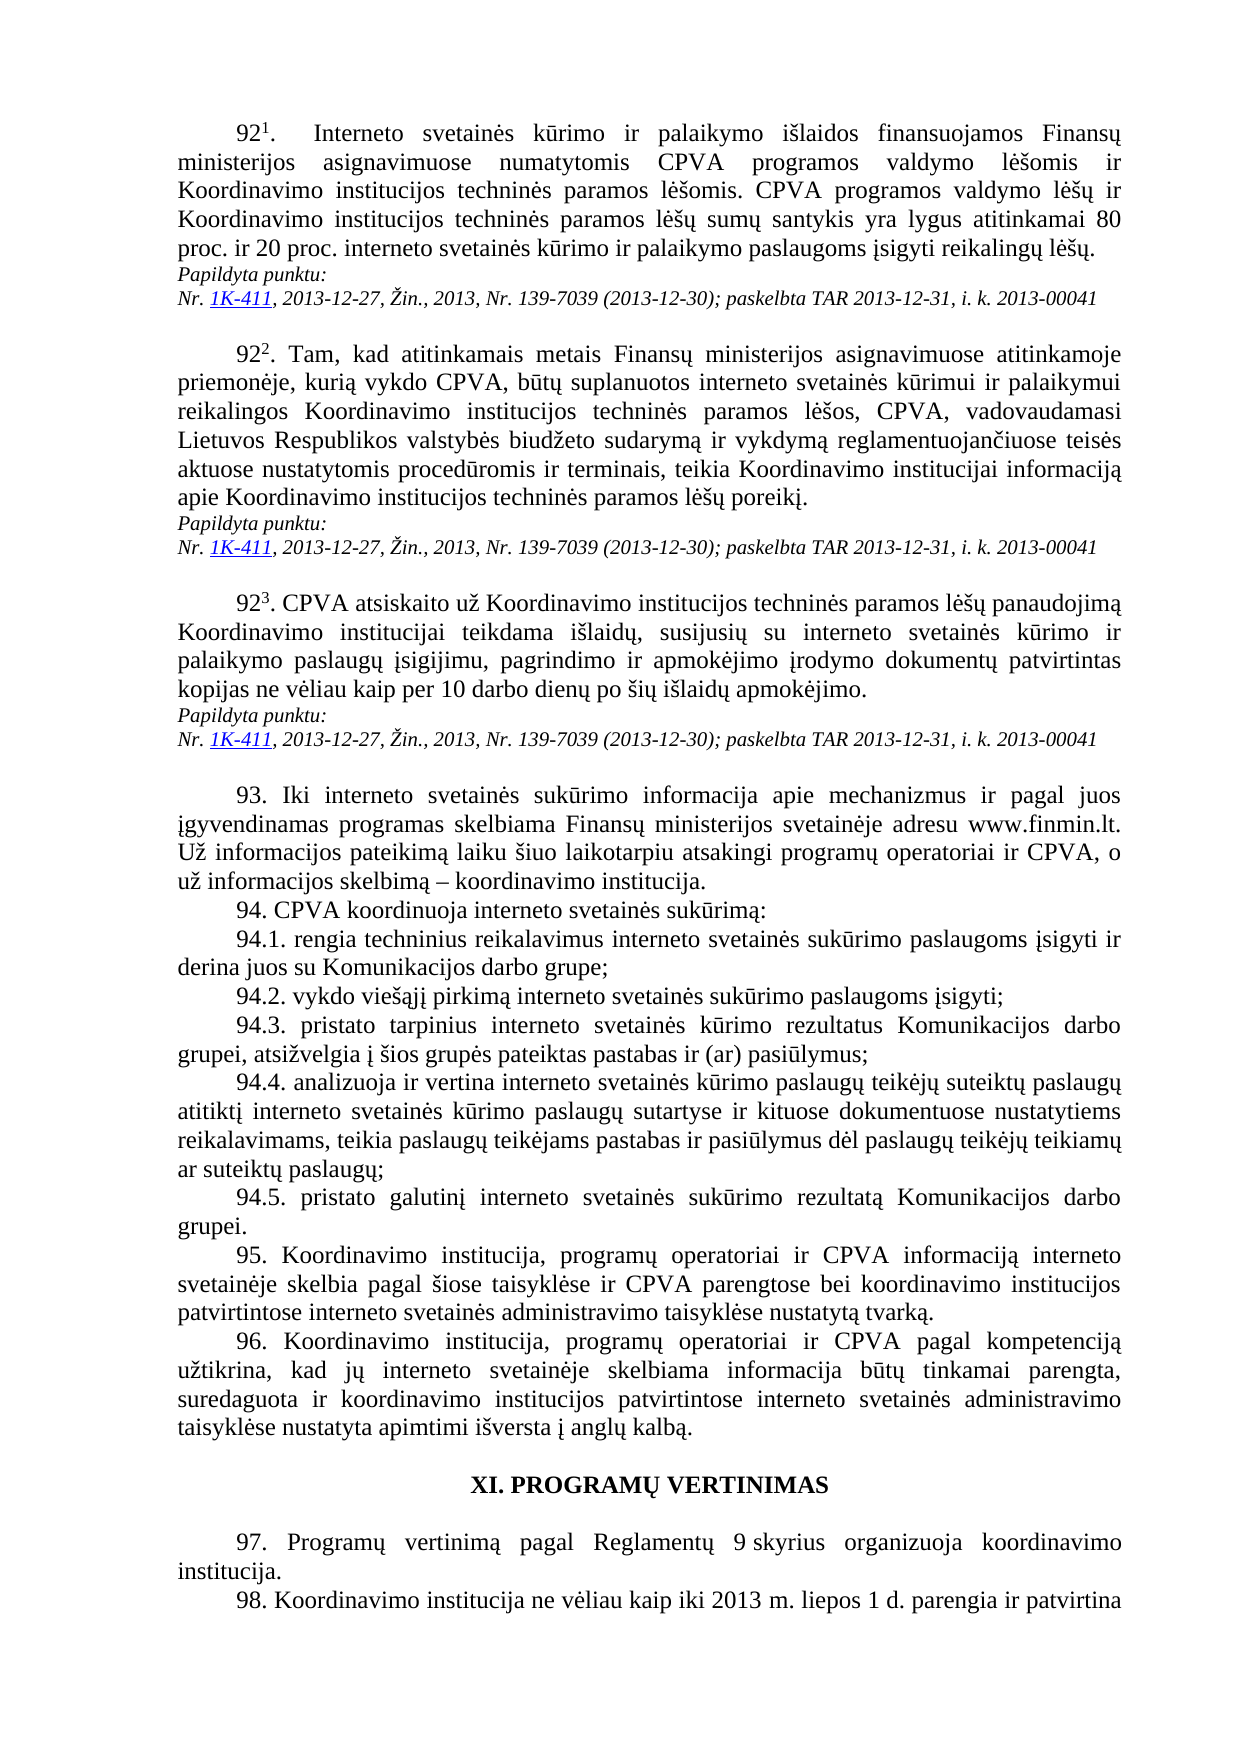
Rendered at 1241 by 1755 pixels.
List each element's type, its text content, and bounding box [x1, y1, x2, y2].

text 94.5. pristato galutinį interneto svetainės sukūrimo rezultatą Komunikacijos darbo grupei. [177, 1182, 1122, 1240]
text Papildyta punktu: [177, 703, 1122, 727]
text 94.3. pristato tarpinius interneto svetainės kūrimo rezultatus Komunikacijos darbo grupei, atsižvelgia į šios grupės pateiktas pastabas ir (ar) pasiūlymus; [177, 1010, 1122, 1067]
text 96. Koordinavimo institucija, programų operatoriai ir CPVA pagal kompetenciją užtikrina, kad jų interneto svetainėje skelbiama informacija būtų tinkamai parengta, suredaguota ir koordinavimo institucijos patvirtintose interneto svetainės administravimo taisyklėse nustatyta apimtimi išversta į anglų kalbą. [177, 1326, 1122, 1441]
text Nr. 1K-411, 2013-12-27, Žin., 2013, Nr. 139-7039 (2013-12-30); paskelbta TAR 2013-12-31, i. k. 2013-00041 [177, 727, 1122, 751]
text 93. Iki interneto svetainės sukūrimo informacija apie mechanizmus ir pagal juos įgyvendinamas programas skelbiama Finansų ministerijos svetainėje adresu www.finmin.lt. Už informacijos pateikimą laiku šiuo laikotarpiu atsakingi programų operatoriai ir CPVA, o už informacijos skelbimą – koordinavimo institucija. [177, 780, 1122, 895]
text 923. CPVA atsiskaito už Koordinavimo institucijos techninės paramos lėšų panaudojimą Koordinavimo institucijai teikdama išlaidų, susijusių su interneto svetainės kūrimo ir palaikymo paslaugų įsigijimu, pagrindimo ir apmokėjimo įrodymo dokumentų patvirtintas kopijas ne vėliau kaip per 10 darbo dienų po šių išlaidų apmokėjimo. [177, 588, 1122, 703]
text 94.1. rengia techninius reikalavimus interneto svetainės sukūrimo paslaugoms įsigyti ir derina juos su Komunikacijos darbo grupe; [177, 924, 1122, 981]
text XI. PROGRAMŲ VERTINIMAS [177, 1470, 1122, 1499]
text Nr. 1K-411, 2013-12-27, Žin., 2013, Nr. 139-7039 (2013-12-30); paskelbta TAR 2013-12-31, i. k. 2013-00041 [177, 535, 1122, 559]
text 922. Tam, kad atitinkamais metais Finansų ministerijos asignavimuose atitinkamoje priemonėje, kurią vykdo CPVA, būtų suplanuotos interneto svetainės kūrimui ir palaikymui reikalingos Koordinavimo institucijos techninės paramos lėšos, CPVA, vadovaudamasi Lietuvos Respublikos valstybės biudžeto sudarymą ir vykdymą reglamentuojančiuose teisės aktuose nustatytomis procedūromis ir terminais, teikia Koordinavimo institucijai informaciją apie Koordinavimo institucijos techninės paramos lėšų poreikį. [177, 339, 1122, 511]
text 95. Koordinavimo institucija, programų operatoriai ir CPVA informaciją interneto svetainėje skelbia pagal šiose taisyklėse ir CPVA parengtose bei koordinavimo institucijos patvirtintose interneto svetainės administravimo taisyklėse nustatytą tvarką. [177, 1240, 1122, 1326]
text 94. CPVA koordinuoja interneto svetainės sukūrimą: [177, 895, 1122, 924]
text 98. Koordinavimo institucija ne vėliau kaip iki 2013 m. liepos 1 d. parengia ir patvirtina [177, 1585, 1122, 1614]
text 921. Interneto svetainės kūrimo ir palaikymo išlaidos finansuojamos Finansų ministerijos asignavimuose numatytomis CPVA programos valdymo lėšomis ir Koordinavimo institucijos techninės paramos lėšomis. CPVA programos valdymo lėšų ir Koordinavimo institucijos techninės paramos lėšų sumų santykis yra lygus atitinkamai 80 proc. ir 20 proc. interneto svetainės kūrimo ir palaikymo paslaugoms įsigyti reikalingų lėšų. [177, 118, 1122, 262]
text Papildyta punktu: [177, 511, 1122, 535]
text Papildyta punktu: [177, 262, 1122, 286]
text Nr. 1K-411, 2013-12-27, Žin., 2013, Nr. 139-7039 (2013-12-30); paskelbta TAR 2013-12-31, i. k. 2013-00041 [177, 286, 1122, 310]
text 97. Programų vertinimą pagal Reglamentų 9 skyrius organizuoja koordinavimo institucija. [177, 1527, 1122, 1585]
text 94.4. analizuoja ir vertina interneto svetainės kūrimo paslaugų teikėjų suteiktų paslaugų atitiktį interneto svetainės kūrimo paslaugų sutartyse ir kituose dokumentuose nustatytiems reikalavimams, teikia paslaugų teikėjams pastabas ir pasiūlymus dėl paslaugų teikėjų teikiamų ar suteiktų paslaugų; [177, 1067, 1122, 1182]
text 94.2. vykdo viešąjį pirkimą interneto svetainės sukūrimo paslaugoms įsigyti; [177, 981, 1122, 1010]
